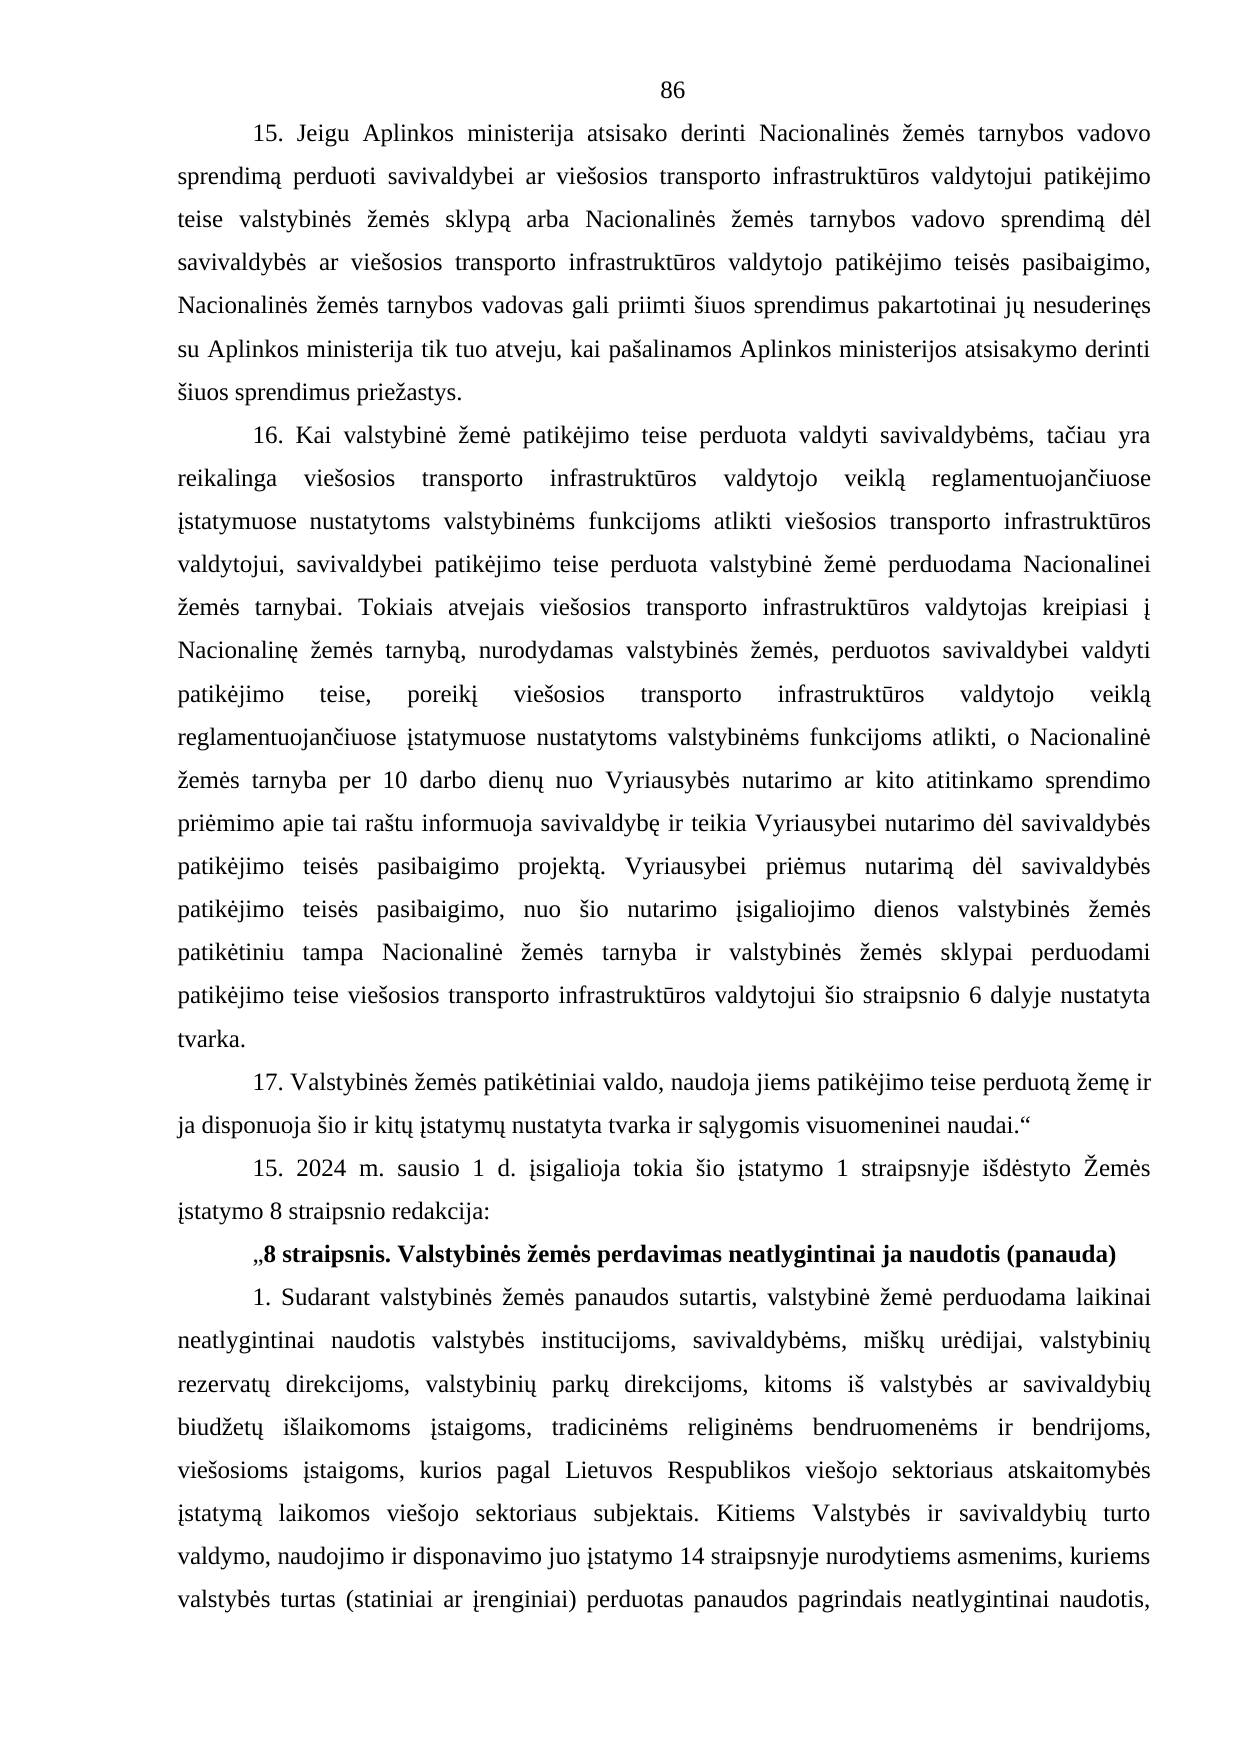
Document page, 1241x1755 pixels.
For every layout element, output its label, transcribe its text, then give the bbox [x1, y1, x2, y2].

text 16. Kai valstybinė žemė patikėjimo teise perduota valdyti savivaldybėms, tačiau yra reikalinga viešosios transporto infrastruktūros valdytojo veiklą reglamentuojančiuose įstatymuose nustatytoms valstybinėms funkcijoms atlikti viešosios transporto infrastruktūros valdytojui, savivaldybei patikėjimo teise perduota valstybinė žemė perduodama Nacionalinei žemės tarnybai. Tokiais atvejais viešosios transporto infrastruktūros valdytojas kreipiasi į Nacionalinę žemės tarnybą, nurodydamas valstybinės žemės, perduotos savivaldybei valdyti patikėjimo teise, poreikį viešosios transporto infrastruktūros valdytojo veiklą reglamentuojančiuose įstatymuose nustatytoms valstybinėms funkcijoms atlikti, o Nacionalinė žemės tarnyba per 10 darbo dienų nuo Vyriausybės nutarimo ar kito atitinkamo sprendimo priėmimo apie tai raštu informuoja savivaldybę ir teikia Vyriausybei nutarimo dėl savivaldybės patikėjimo teisės pasibaigimo projektą. Vyriausybei priėmus nutarimą dėl savivaldybės patikėjimo teisės pasibaigimo, nuo šio nutarimo įsigaliojimo dienos valstybinės žemės patikėtiniu tampa Nacionalinė žemės tarnyba ir valstybinės žemės sklypai perduodami patikėjimo teise viešosios transporto infrastruktūros valdytojui šio straipsnio 6 dalyje nustatyta tvarka. [177, 420, 1152, 1052]
text 15. Jeigu Aplinkos ministerija atsisako derinti Nacionalinės žemės tarnybos vadovo sprendimą perduoti savivaldybei ar viešosios transporto infrastruktūros valdytojui patikėjimo teise valstybinės žemės sklypą arba Nacionalinės žemės tarnybos vadovo sprendimą dėl savivaldybės ar viešosios transporto infrastruktūros valdytojo patikėjimo teisės pasibaigimo, Nacionalinės žemės tarnybos vadovas gali priimti šiuos sprendimus pakartotinai jų nesuderinęs su Aplinkos ministerija tik tuo atveju, kai pašalinamos Aplinkos ministerijos atsisakymo derinti šiuos sprendimus priežastys. [177, 118, 1152, 406]
text „8 straipsnis. Valstybinės žemės perdavimas neatlygintinai ja naudotis (panauda) [177, 1239, 1152, 1268]
text 1. Sudarant valstybinės žemės panaudos sutartis, valstybinė žemė perduodama laikinai neatlygintinai naudotis valstybės institucijoms, savivaldybėms, miškų urėdijai, valstybinių rezervatų direkcijoms, valstybinių parkų direkcijoms, kitoms iš valstybės ar savivaldybių biudžetų išlaikomoms įstaigoms, tradicinėms religinėms bendruomenėms ir bendrijoms, viešosioms įstaigoms, kurios pagal Lietuvos Respublikos viešojo sektoriaus atskaitomybės įstatymą laikomos viešojo sektoriaus subjektais. Kitiems Valstybės ir savivaldybių turto valdymo, naudojimo ir disponavimo juo įstatymo 14 straipsnyje nurodytiems asmenims, kuriems valstybės turtas (statiniai ar įrenginiai) perduotas panaudos pagrindais neatlygintinai naudotis, [177, 1282, 1152, 1613]
text 17. Valstybinės žemės patikėtiniai valdo, naudoja jiems patikėjimo teise perduotą žemę ir ja disponuoja šio ir kitų įstatymų nustatyta tvarka ir sąlygomis visuomeninei naudai.“ [177, 1067, 1152, 1139]
text 15. 2024 m. sausio 1 d. įsigalioja tokia šio įstatymo 1 straipsnyje išdėstyto Žemės įstatymo 8 straipsnio redakcija: [177, 1153, 1152, 1225]
